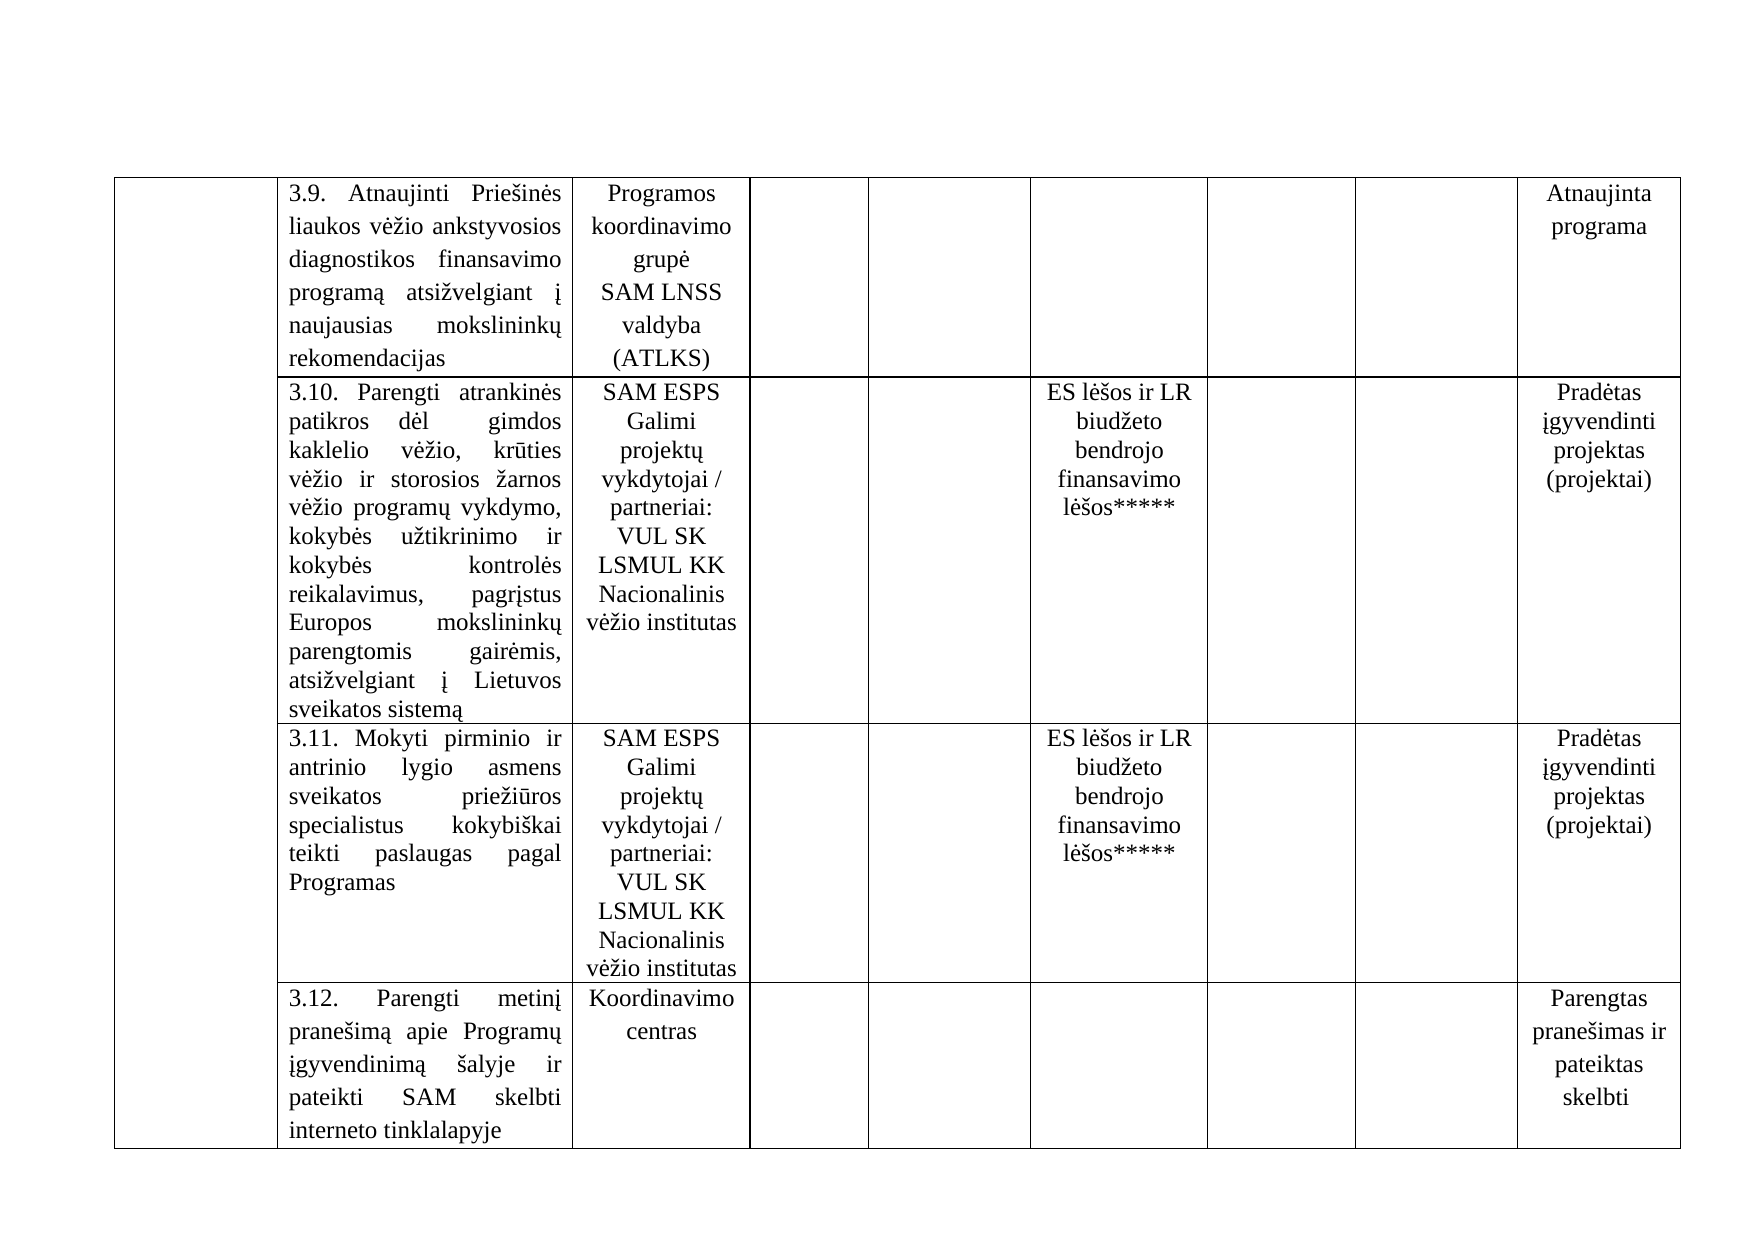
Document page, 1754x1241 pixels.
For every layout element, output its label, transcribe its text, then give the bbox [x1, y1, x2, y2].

table_cell 3.10. Parengti atrankinės patikros dėl gimdos kaklelio vėžio, krūties vėžio ir storosios žarnos vėžio programų vykdymo, kokybės užtikrinimo ir kokybės kontrolės reikalavimus, pagrįstus Europos mokslininkų parengtomis gairėmis, atsižvelgiant į Lietuvos sveikatos sistemą [278, 378, 572, 722]
table_cell [869, 724, 1030, 982]
table_cell [751, 724, 868, 982]
table_cell Atnaujinta programa [1518, 178, 1680, 376]
table_cell Pradėtas įgyvendinti projektas (projektai) [1518, 378, 1680, 722]
table_cell [1208, 178, 1355, 376]
table_cell Pradėtas įgyvendinti projektas (projektai) [1518, 724, 1680, 982]
table_cell [751, 378, 868, 722]
table_cell [1208, 724, 1355, 982]
table_cell 3.9. Atnaujinti Priešinės liaukos vėžio ankstyvosios diagnostikos finansavimo programą atsižvelgiant į naujausias mokslininkų rekomendacijas [278, 178, 572, 376]
table_cell [115, 178, 277, 1148]
table_cell [1031, 983, 1207, 1148]
table_cell [869, 178, 1030, 376]
table_cell [1356, 983, 1517, 1148]
table_cell [751, 178, 868, 376]
table_cell ES lėšos ir LR biudžeto bendrojo finansavimo lėšos***** [1031, 724, 1207, 982]
table_cell [1356, 724, 1517, 982]
table_cell 3.11. Mokyti pirminio ir antrinio lygio asmens sveikatos priežiūros specialistus kokybiškai teikti paslaugas pagal Programas [278, 724, 572, 982]
table_cell Koordinavimo centras [573, 983, 749, 1148]
table_cell [869, 378, 1030, 722]
table_cell 3.12. Parengti metinį pranešimą apie Programų įgyvendinimą šalyje ir pateikti SAM skelbti interneto tinklalapyje [278, 983, 572, 1148]
table_cell [1356, 178, 1517, 376]
table_cell [751, 983, 868, 1148]
table_cell [869, 983, 1030, 1148]
table_cell [1208, 983, 1355, 1148]
table_cell [1356, 378, 1517, 722]
table_cell Programos koordinavimo grupė SAM LNSS valdyba (ATLKS) [573, 178, 749, 376]
table_cell SAM ESPS Galimi projektų vykdytojai / partneriai: VUL SK LSMUL KK Nacionalinis vėžio institutas [573, 724, 749, 982]
table_cell Parengtas pranešimas ir pateiktas skelbti [1518, 983, 1680, 1148]
table_cell [1208, 378, 1355, 722]
table_cell SAM ESPS Galimi projektų vykdytojai / partneriai: VUL SK LSMUL KK Nacionalinis vėžio institutas [573, 378, 749, 722]
table_cell ES lėšos ir LR biudžeto bendrojo finansavimo lėšos***** [1031, 378, 1207, 722]
table_cell [1031, 178, 1207, 376]
